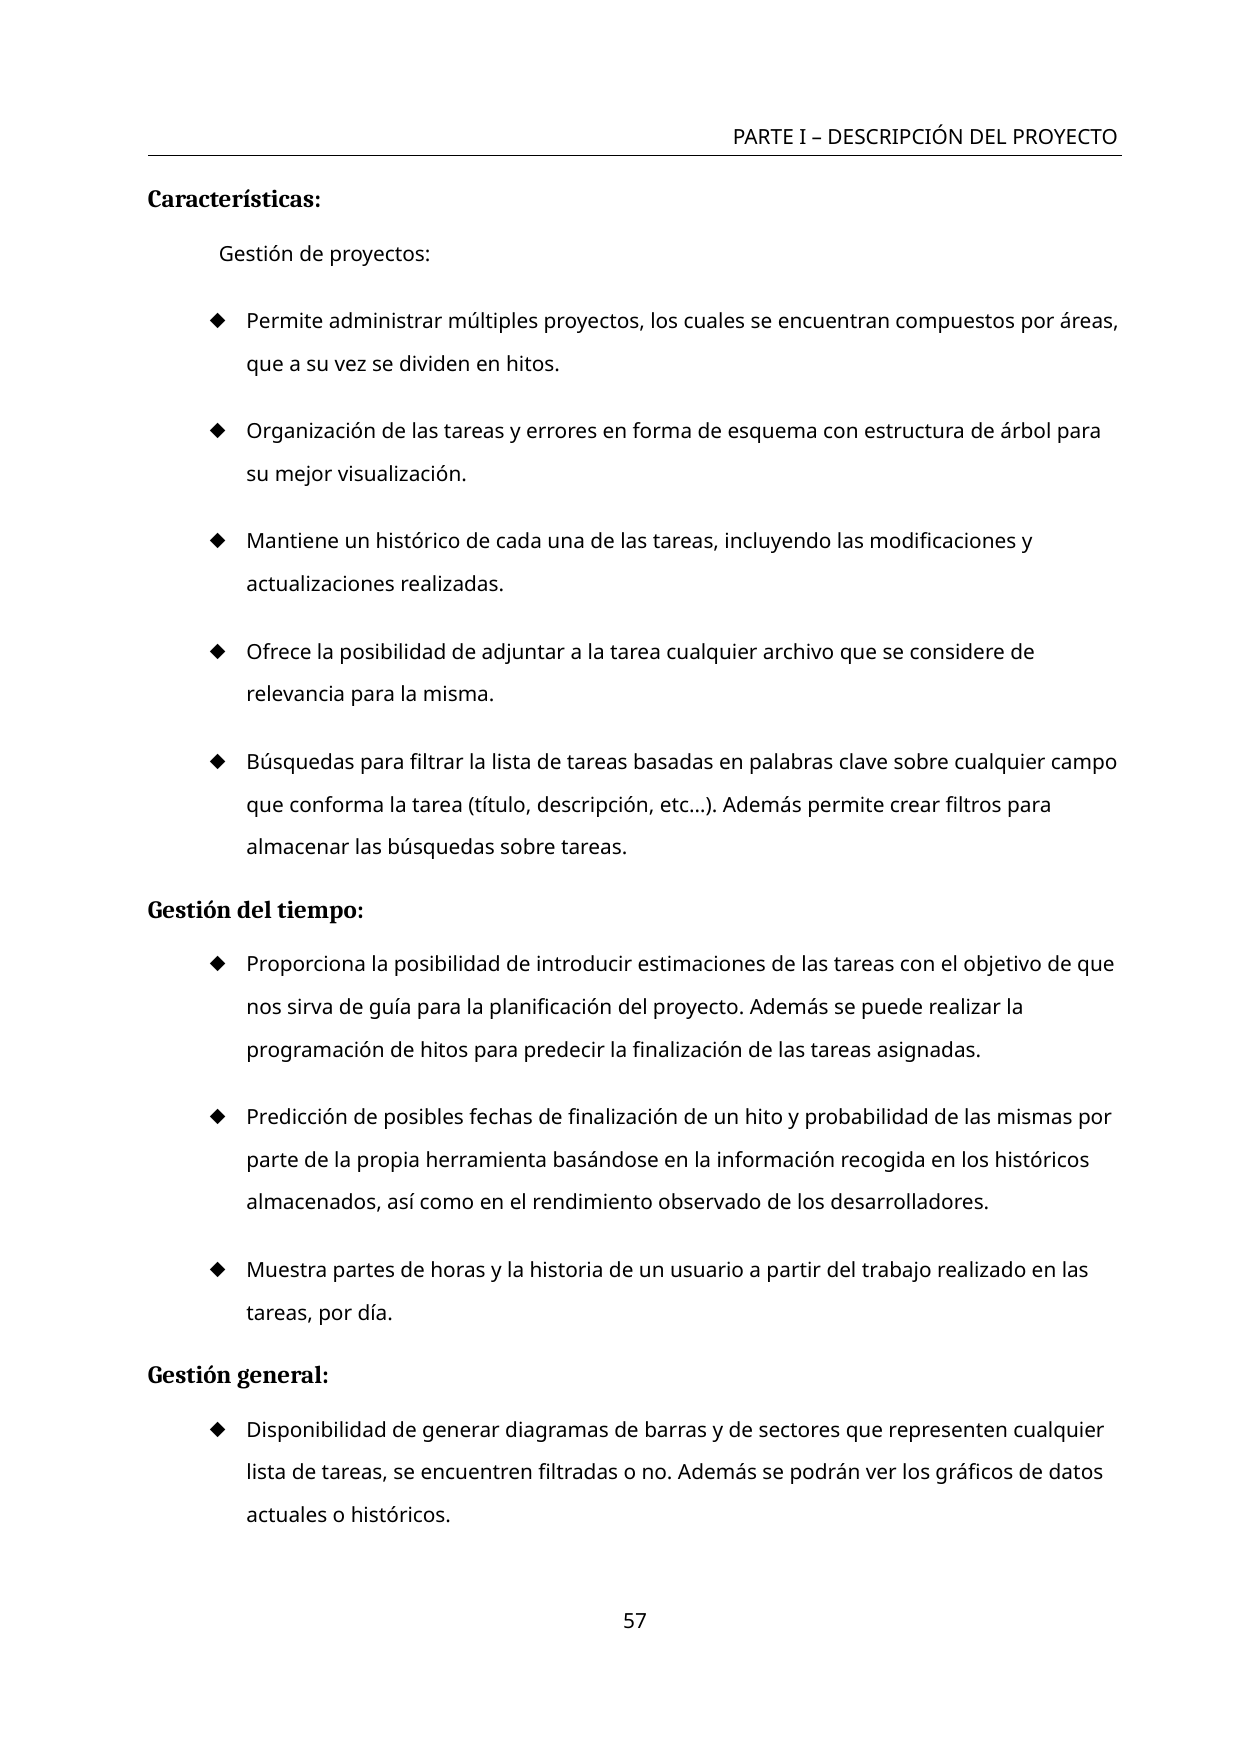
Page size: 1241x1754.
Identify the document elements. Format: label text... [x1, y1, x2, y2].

list Mantiene un histórico de cada una de las tareas, incluyendo las modificaciones y actualizaciones realizadas. [209, 527, 1122, 598]
subtitle Gestión del tiempo: [148, 896, 1122, 924]
list Disponibilidad de generar diagramas de barras y de sectores que representen cualquier lista de tareas, se encuentren filtradas o no. Además se podrán ver los gráficos de datos actuales o históricos. [209, 1415, 1122, 1528]
text Gestión de proyectos: [148, 239, 1122, 267]
list Organización de las tareas y errores en forma de esquema con estructura de árbol para su mejor visualización. [209, 416, 1122, 487]
list Proporciona la posibilidad de introducir estimaciones de las tareas con el objetivo de que nos sirva de guía para la planificación del proyecto. Además se puede realizar la programación de hitos para predecir la finalización de las tareas asignadas. [209, 949, 1122, 1063]
list Muestra partes de horas y la historia de un usuario a partir del trabajo realizado en las tareas, por día. [209, 1255, 1122, 1326]
subtitle Características: [148, 185, 1122, 214]
subtitle Gestión general: [148, 1361, 1122, 1390]
list Predicción de posibles fechas de finalización de un hito y probabilidad de las mismas por parte de la propia herramienta basándose en la información recogida en los históricos almacenados, así como en el rendimiento observado de los desarrolladores. [209, 1102, 1122, 1216]
list Búsquedas para filtrar la lista de tareas basadas en palabras clave sobre cualquier campo que conforma la tarea (título, descripción, etc…). Además permite crear filtros para almacenar las búsquedas sobre tareas. [209, 747, 1122, 861]
list Permite administrar múltiples proyectos, los cuales se encuentran compuestos por áreas, que a su vez se dividen en hitos. [209, 306, 1122, 377]
list Ofrece la posibilidad de adjuntar a la tarea cualquier archivo que se considere de relevancia para la misma. [209, 637, 1122, 708]
